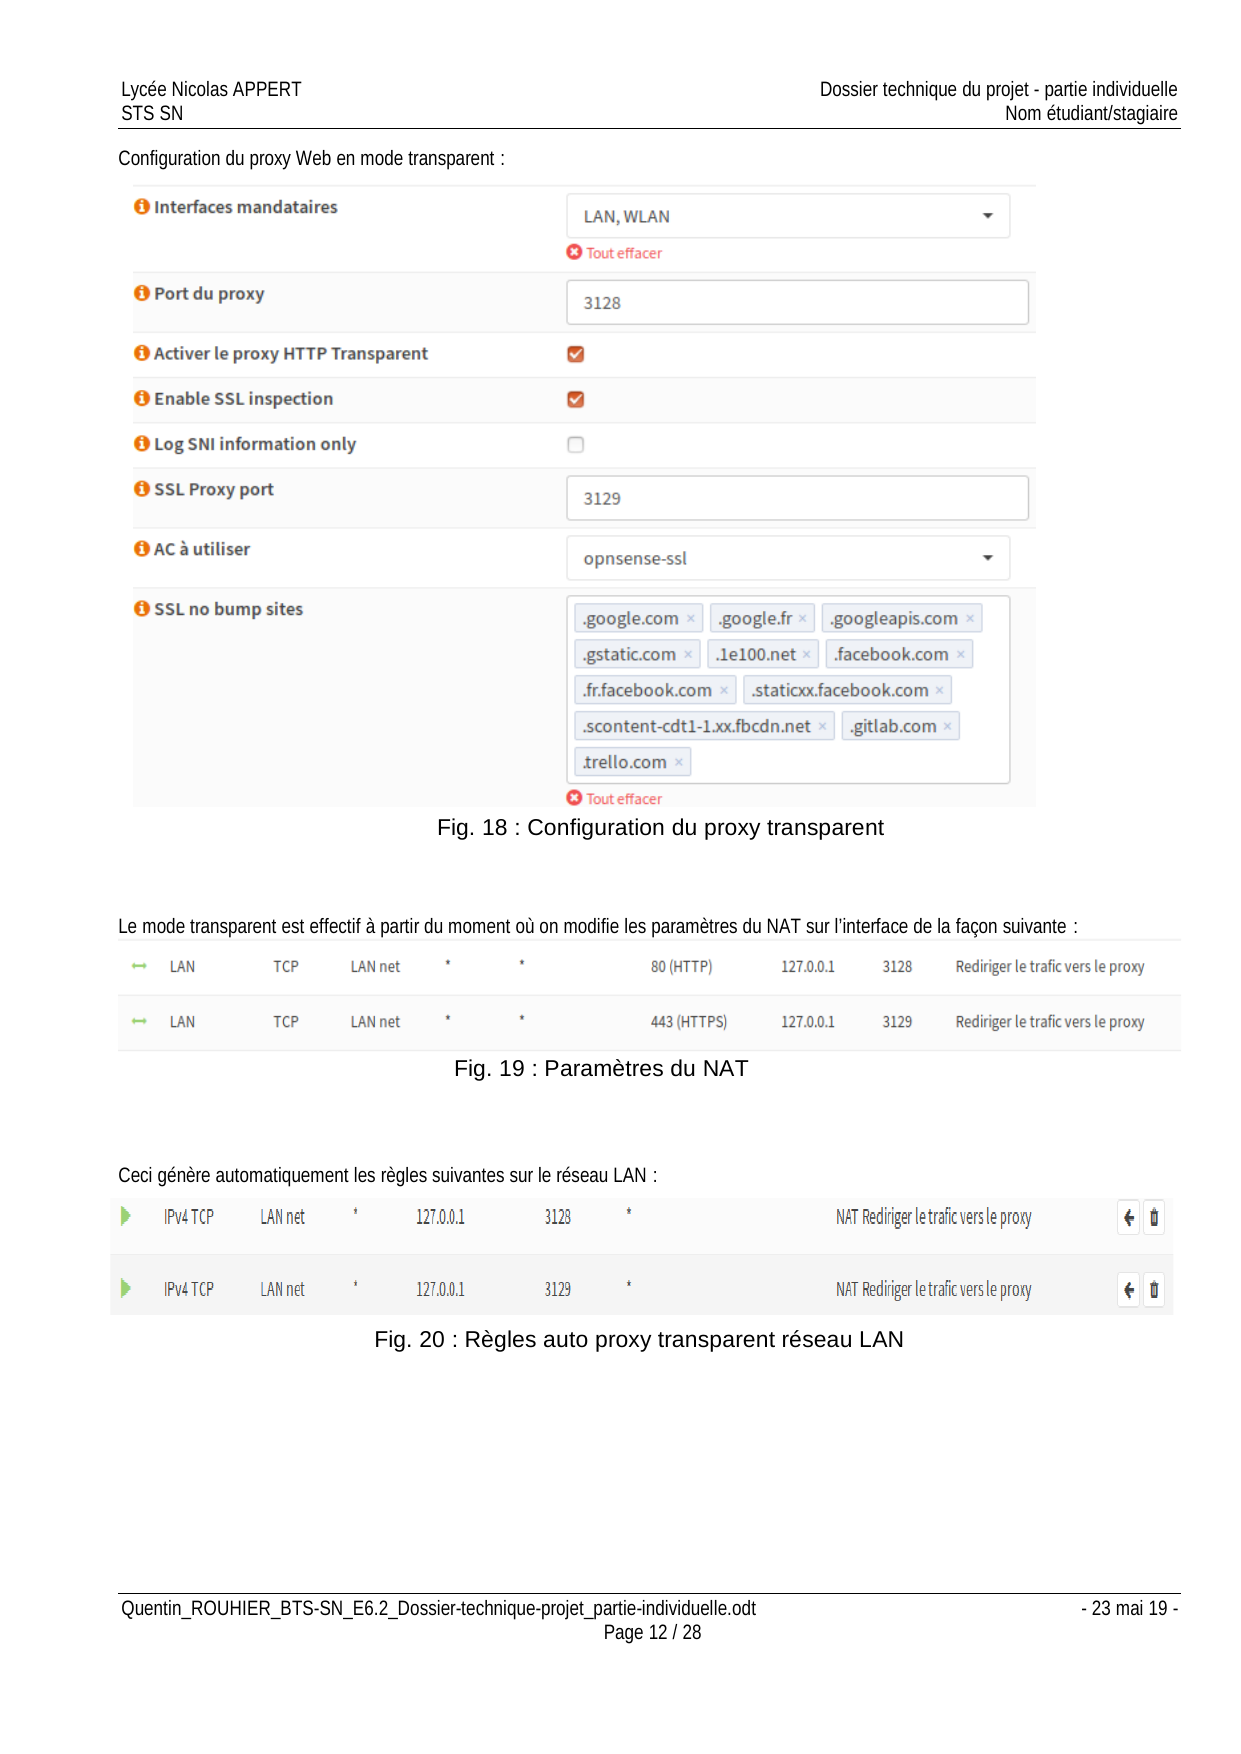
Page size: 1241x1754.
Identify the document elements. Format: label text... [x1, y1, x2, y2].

text Ceci génère automatiquement les règles suivantes sur le réseau LAN : [118, 1162, 1181, 1186]
picture [118, 938, 1182, 1055]
text Le mode transparent est effectif à partir du moment où on modifie les paramètres du NAT sur l’interface de la façon suivante : [118, 914, 1181, 938]
picture [133, 184, 1036, 807]
text Configuration du proxy Web en mode transparent : [118, 145, 1181, 169]
picture [110, 1198, 1174, 1315]
